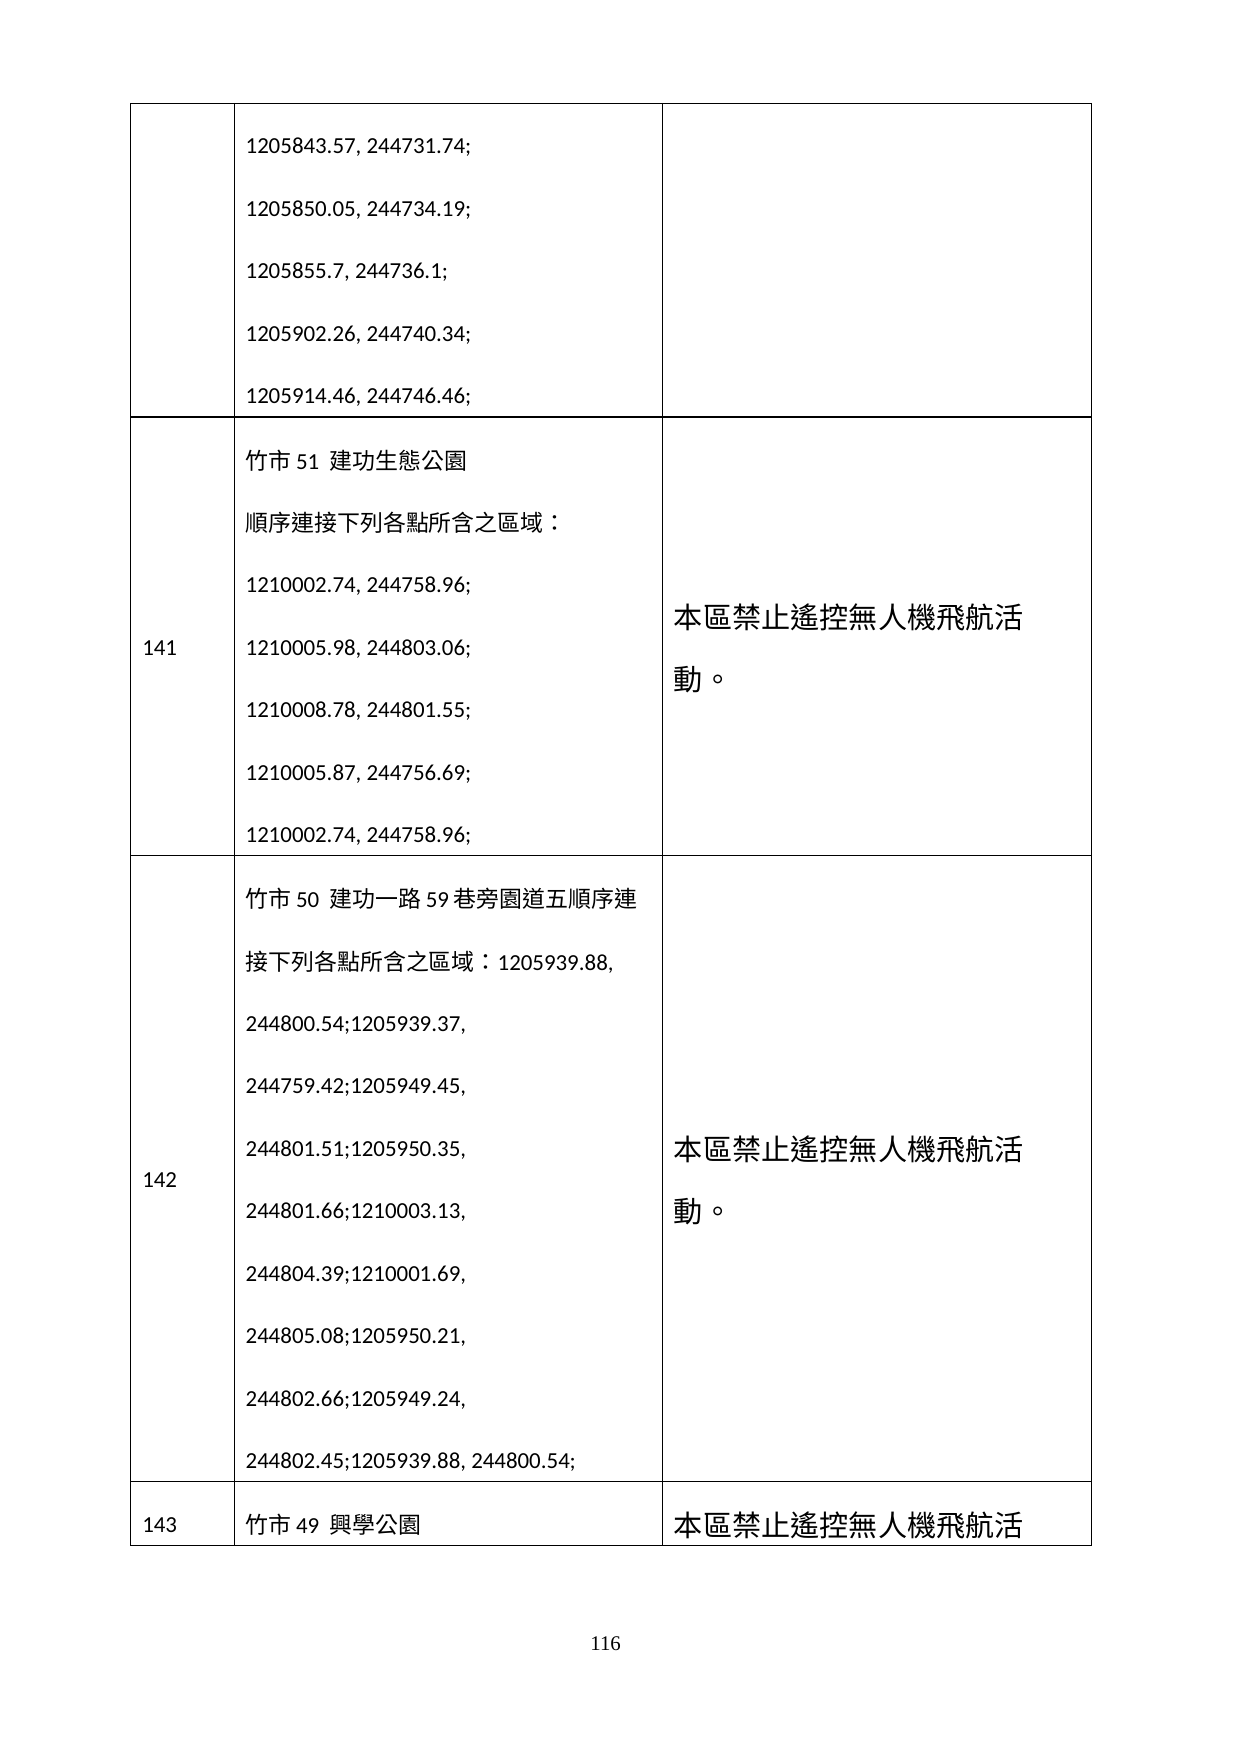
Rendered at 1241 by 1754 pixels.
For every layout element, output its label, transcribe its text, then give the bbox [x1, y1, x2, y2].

table_cell 竹市50 建功一路59巷旁園道五順序連接下列各點所含之區域：1205939.88, 244800.54;1205939.37, 244759.42;1205949.45, 244801.51;1205950.35, 244801.66;1210003.13, 244804.39;1210001.69, 244805.08;1205950.21, 244802.66;1205949.24, 244802.45;1205939.88, 244800.54; [235, 856, 662, 1481]
table_cell 142 [131, 856, 234, 1481]
table_cell 141 [131, 418, 234, 855]
table_cell 本區禁止遙控無人機飛航活動。 [663, 856, 1091, 1481]
table_cell 1205843.57, 244731.74; 1205850.05, 244734.19; 1205855.7, 244736.1; 1205902.26, 244740.34; 1205914.46, 244746.46; [235, 104, 662, 416]
table_cell 竹市49 興學公園 [235, 1482, 662, 1544]
table_cell 143 [131, 1482, 234, 1544]
table_cell [131, 104, 234, 416]
table_cell 本區禁止遙控無人機飛航活 [663, 1482, 1091, 1544]
table_cell 竹市51 建功生態公園 順序連接下列各點所含之區域： 1210002.74, 244758.96; 1210005.98, 244803.06; 1210008.78, 244801.55; 1210005.87, 244756.69; 1210002.74, 244758.96; [235, 418, 662, 855]
table_cell 本區禁止遙控無人機飛航活動。 [663, 418, 1091, 855]
table_cell [663, 104, 1091, 416]
